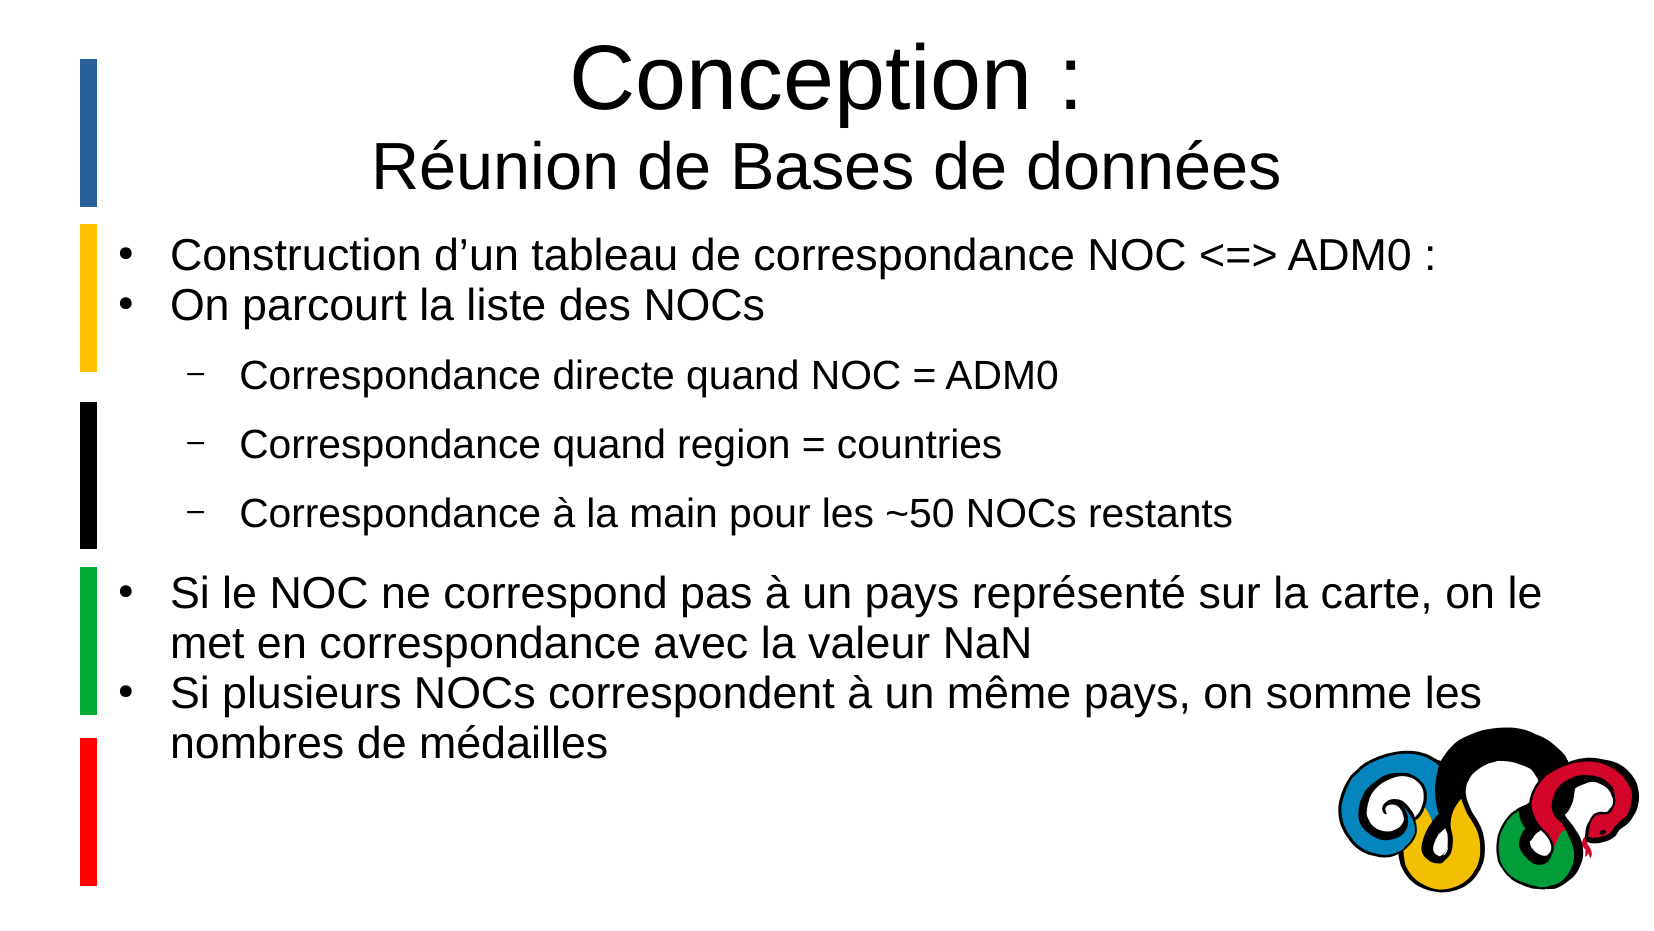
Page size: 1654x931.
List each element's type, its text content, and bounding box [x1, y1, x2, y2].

list Construction d’un tableau de correspondance NOC <=> ADM0 : On parcourt la liste des NOCs Correspondance directe quand NOC = ADM0 Correspondance quand region = countries Correspondance à la main pour les ~50 NOCs restants Si le NOC ne correspond pas à un pays représenté sur la carte, on le met en correspondance avec la valeur NaN Si plusieurs NOCs correspondent à un même pays, on somme les nombres de médailles [100, 229, 1589, 769]
picture [1322, 649, 1654, 931]
title Conception : Réunion de Bases de données [82, 26, 1571, 204]
